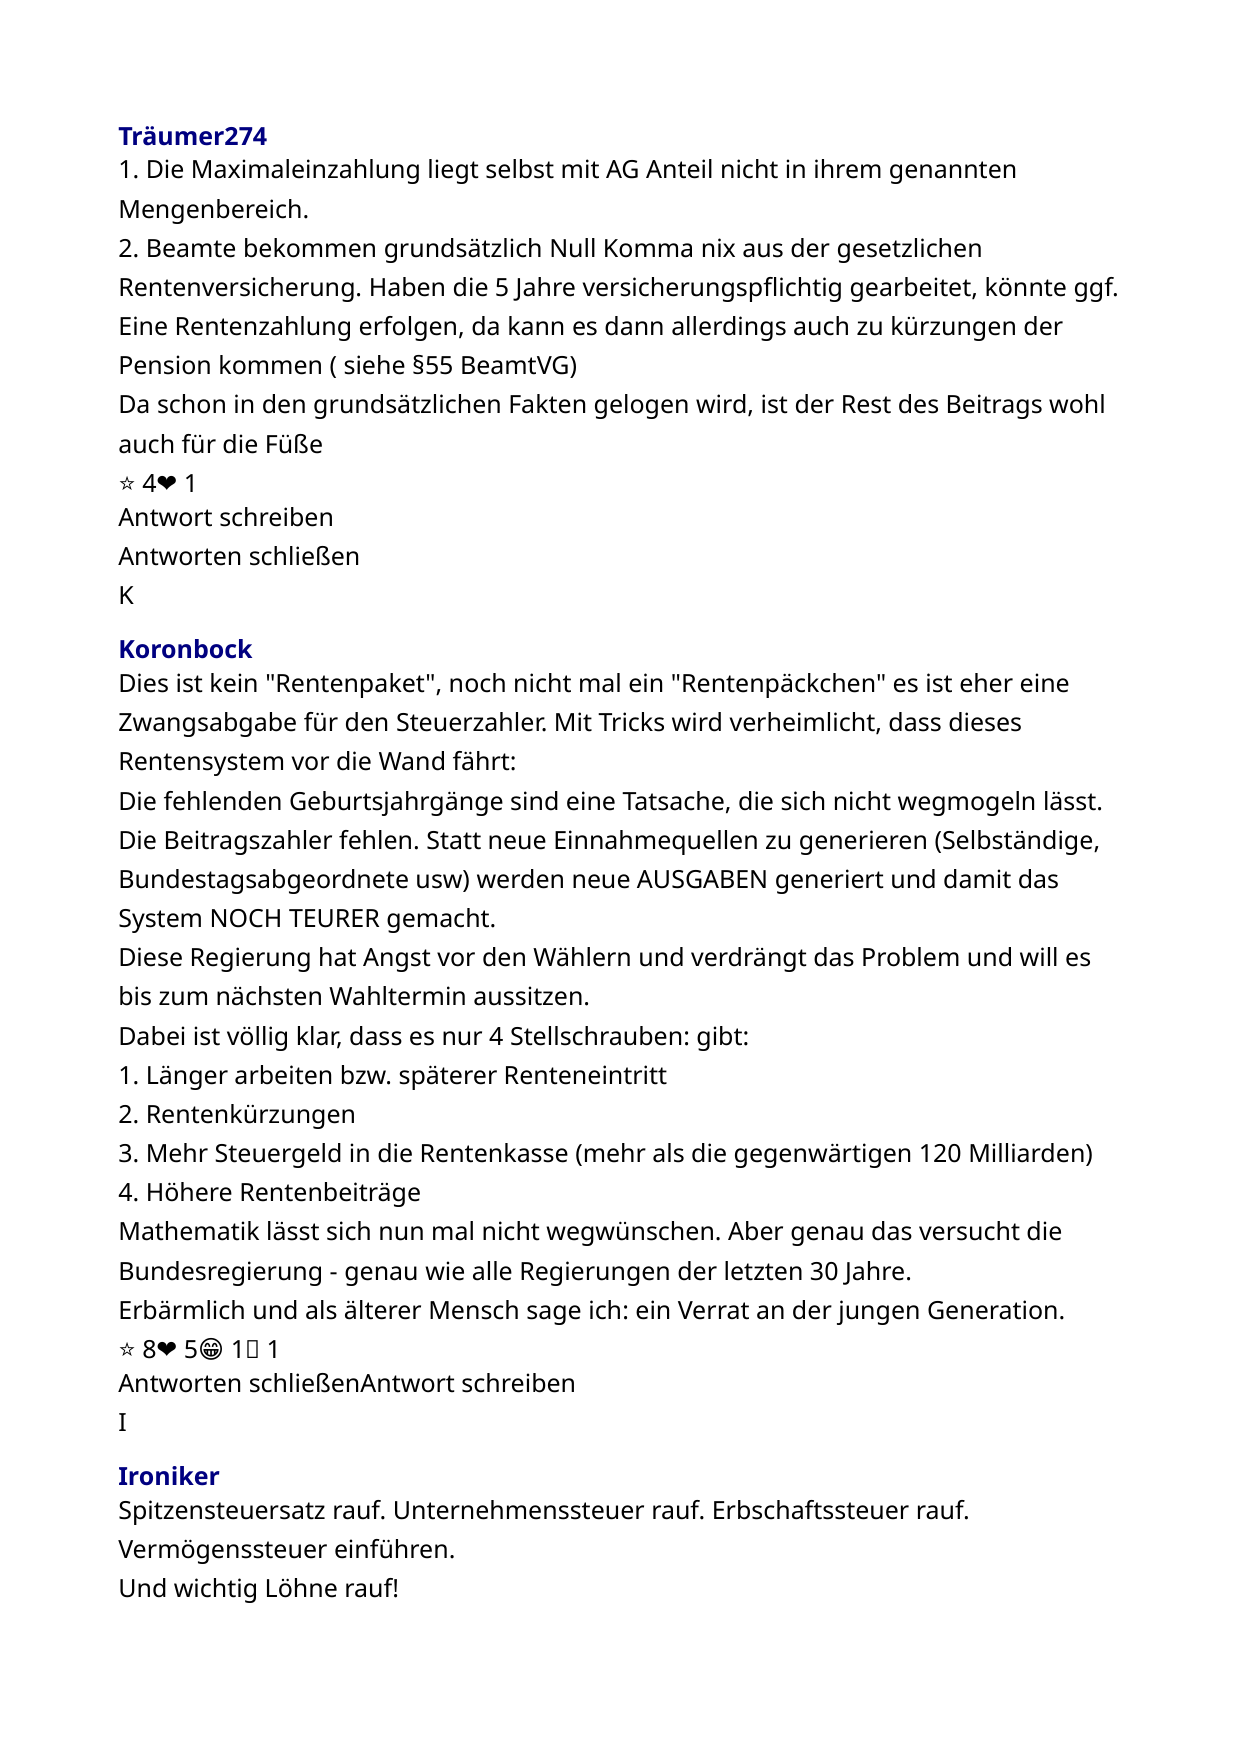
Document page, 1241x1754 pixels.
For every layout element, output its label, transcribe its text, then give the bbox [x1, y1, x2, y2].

text Dies ist kein "Rentenpaket", noch nicht mal ein "Rentenpäckchen" es ist eher eine Zwangsabgabe für den Steuerzahler. Mit Tricks wird verheimlicht, dass dieses Rentensystem vor die Wand fährt: Die fehlenden Geburtsjahrgänge sind eine Tatsache, die sich nicht wegmogeln lässt. Die Beitragszahler fehlen. Statt neue Einnahmequellen zu generieren (Selbständige, Bundestagsabgeordnete usw) werden neue AUSGABEN generiert und damit das System NOCH TEURER gemacht. [118, 666, 1122, 935]
text Diese Regierung hat Angst vor den Wählern und verdrängt das Problem und will es bis zum nächsten Wahltermin aussitzen. [118, 940, 1122, 1013]
text 2. Rentenkürzungen [118, 1097, 1122, 1131]
text 1. Länger arbeiten bzw. späterer Renteneintritt [118, 1057, 1122, 1091]
text ⭐️ 4❤️ 1 [118, 466, 1122, 499]
text 1. Die Maximaleinzahlung liegt selbst mit AG Anteil nicht in ihrem genannten Mengenbereich. [118, 152, 1122, 225]
text Erbärmlich und als älterer Mensch sage ich: ein Verrat an der jungen Generation. [118, 1292, 1122, 1326]
subtitle Ironiker [118, 1458, 1122, 1493]
text ⭐️ 8❤️ 5😁 1🤨 1 [118, 1332, 1122, 1366]
text 3. Mehr Steuergeld in die Rentenkasse (mehr als die gegenwärtigen 120 Milliarden) [118, 1136, 1122, 1170]
text K [118, 578, 1122, 612]
subtitle Träumer274 [118, 118, 1122, 152]
text Dabei ist völlig klar, dass es nur 4 Stellschrauben: gibt: [118, 1018, 1122, 1052]
text Spitzensteuersatz rauf. Unternehmenssteuer rauf. Erbschaftssteuer rauf. Vermögenssteuer einführen. [118, 1493, 1122, 1566]
text Antwort schreiben [118, 499, 1122, 534]
text Mathematik lässt sich nun mal nicht wegwünschen. Aber genau das versucht die Bundesregierung - genau wie alle Regierungen der letzten 30 Jahre. [118, 1214, 1122, 1287]
text Da schon in den grundsätzlichen Fakten gelogen wird, ist der Rest des Beitrags wohl auch für die Füße [118, 387, 1122, 460]
text 4. Höhere Rentenbeiträge [118, 1175, 1122, 1209]
text 2. Beamte bekommen grundsätzlich Null Komma nix aus der gesetzlichen Rentenversicherung. Haben die 5 Jahre versicherungspflichtig gearbeitet, könnte ggf. Eine Rentenzahlung erfolgen, da kann es dann allerdings auch zu kürzungen der Pension kommen ( siehe §55 BeamtVG) [118, 231, 1122, 382]
text I [118, 1405, 1122, 1439]
text Antworten schließenAntwort schreiben [118, 1366, 1122, 1400]
text Und wichtig Löhne rauf! [118, 1571, 1122, 1605]
subtitle Koronbock [118, 632, 1122, 666]
text Antworten schließen [118, 539, 1122, 573]
